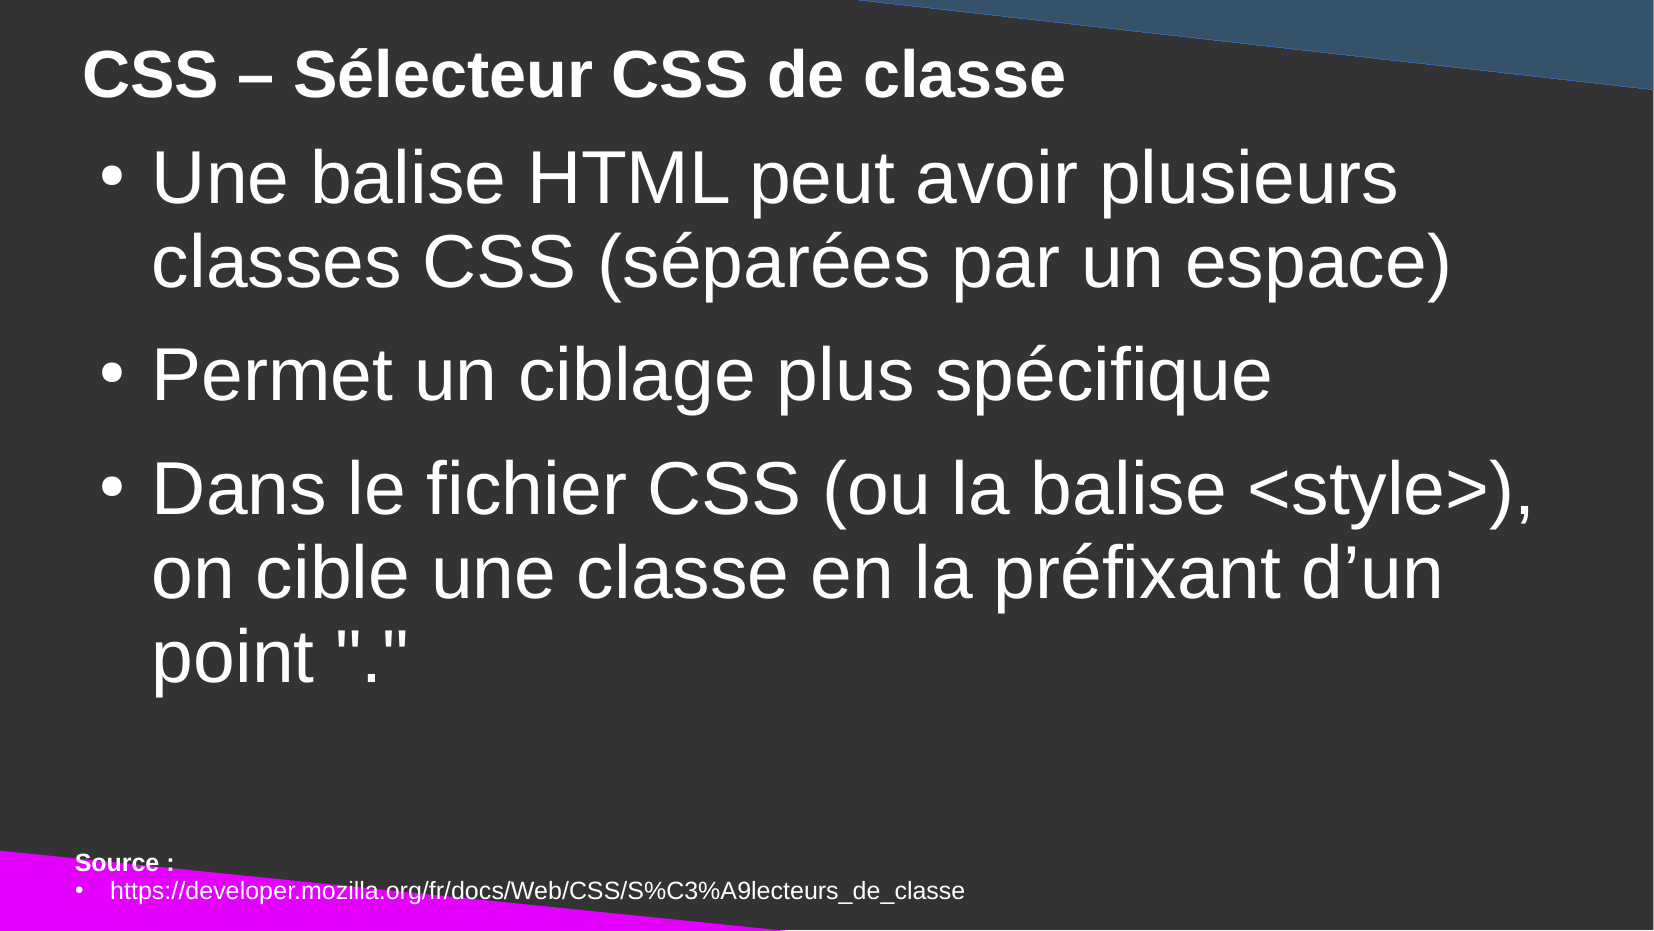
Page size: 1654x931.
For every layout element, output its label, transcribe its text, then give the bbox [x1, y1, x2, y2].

list Une balise HTML peut avoir plusieurs classes CSS (séparées par un espace) Permet un ciblage plus spécifique Dans le fichier CSS (ou la balise <style>), on cible une classe en la préfixant d’un point "." [80, 135, 1605, 851]
text_box [0, 850, 788, 931]
title CSS – Sélecteur CSS de classe [82, 37, 1571, 114]
text_box Source : https://developer.mozilla.org/fr/docs/Web/CSS/S%C3%A9lecteurs_de_classe [60, 841, 1546, 913]
text_box [859, 0, 1654, 90]
